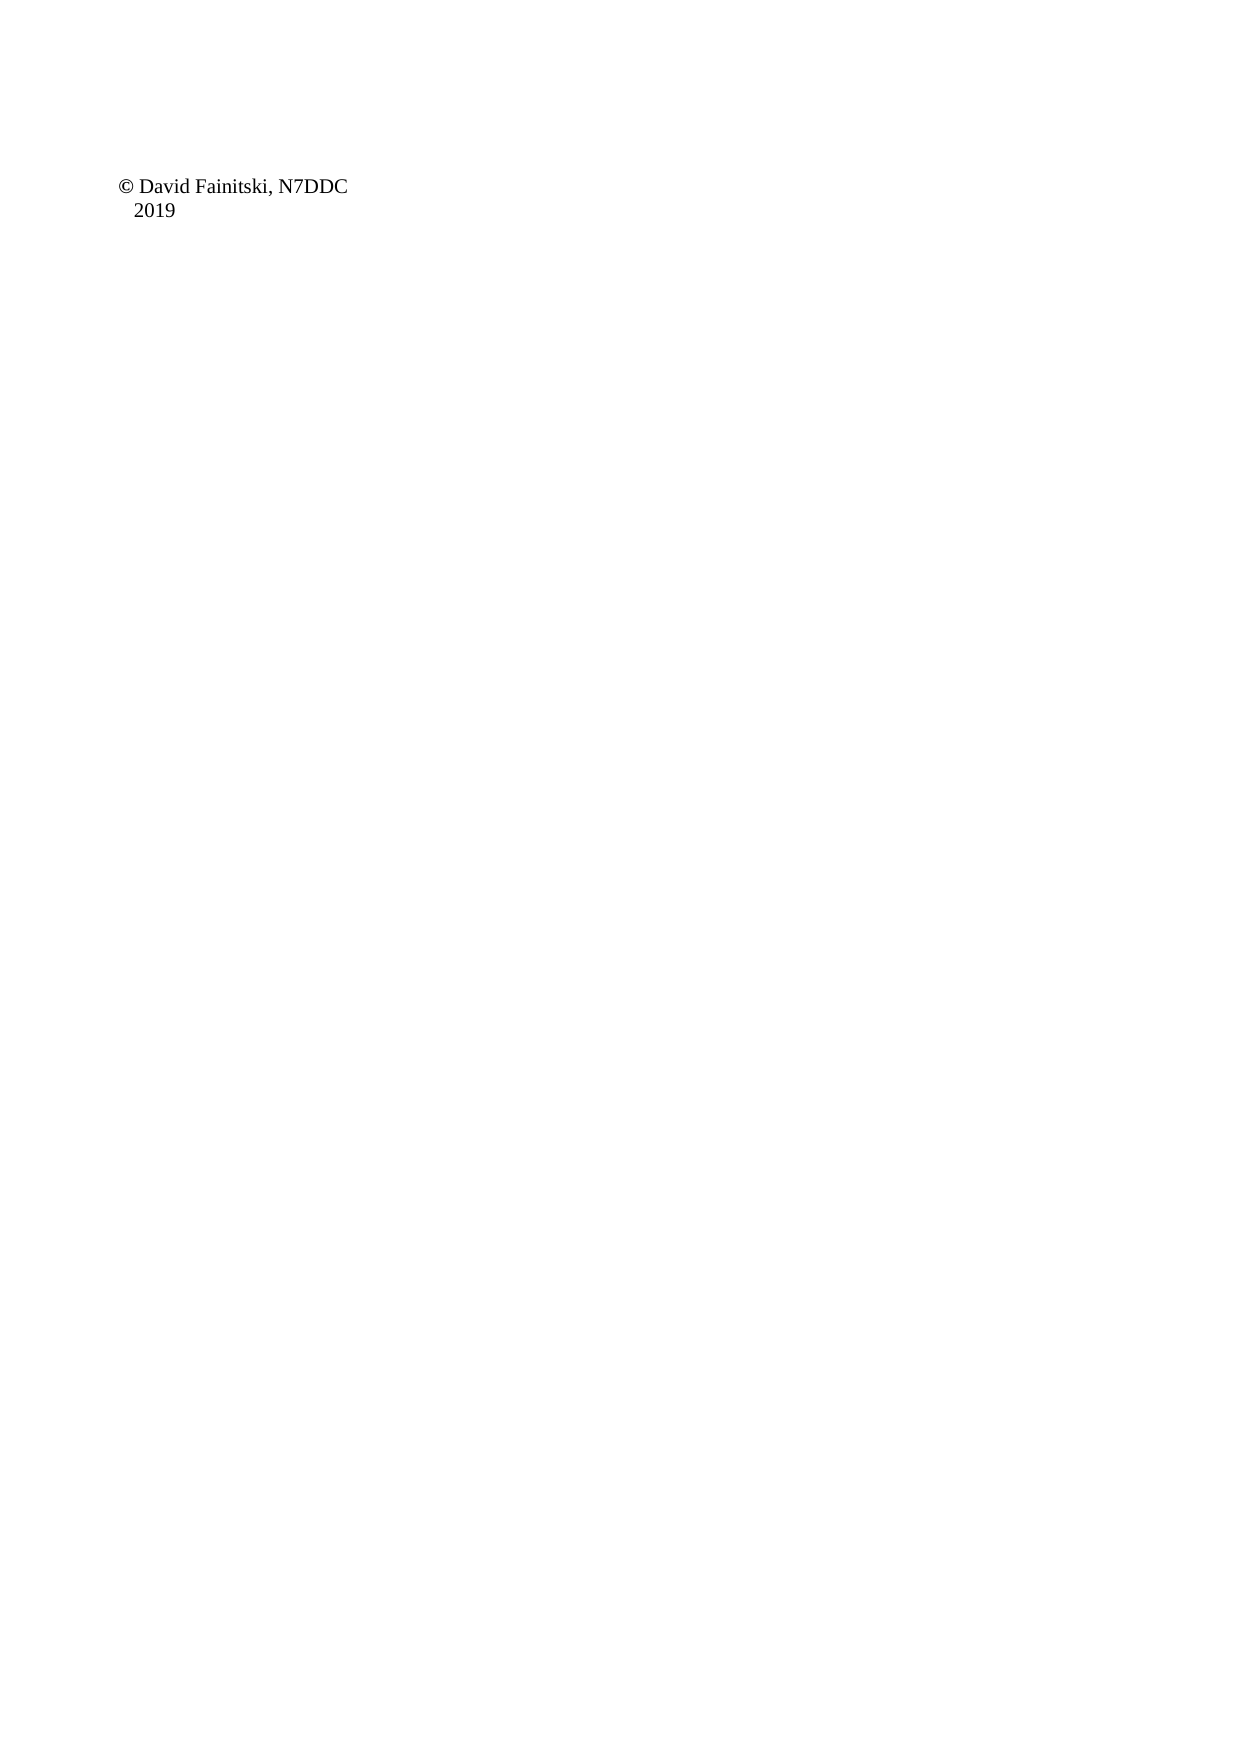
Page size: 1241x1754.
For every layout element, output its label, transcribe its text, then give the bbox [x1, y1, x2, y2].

text 2019 [118, 198, 1122, 250]
text © David Fainitski, N7DDC [118, 174, 1122, 198]
